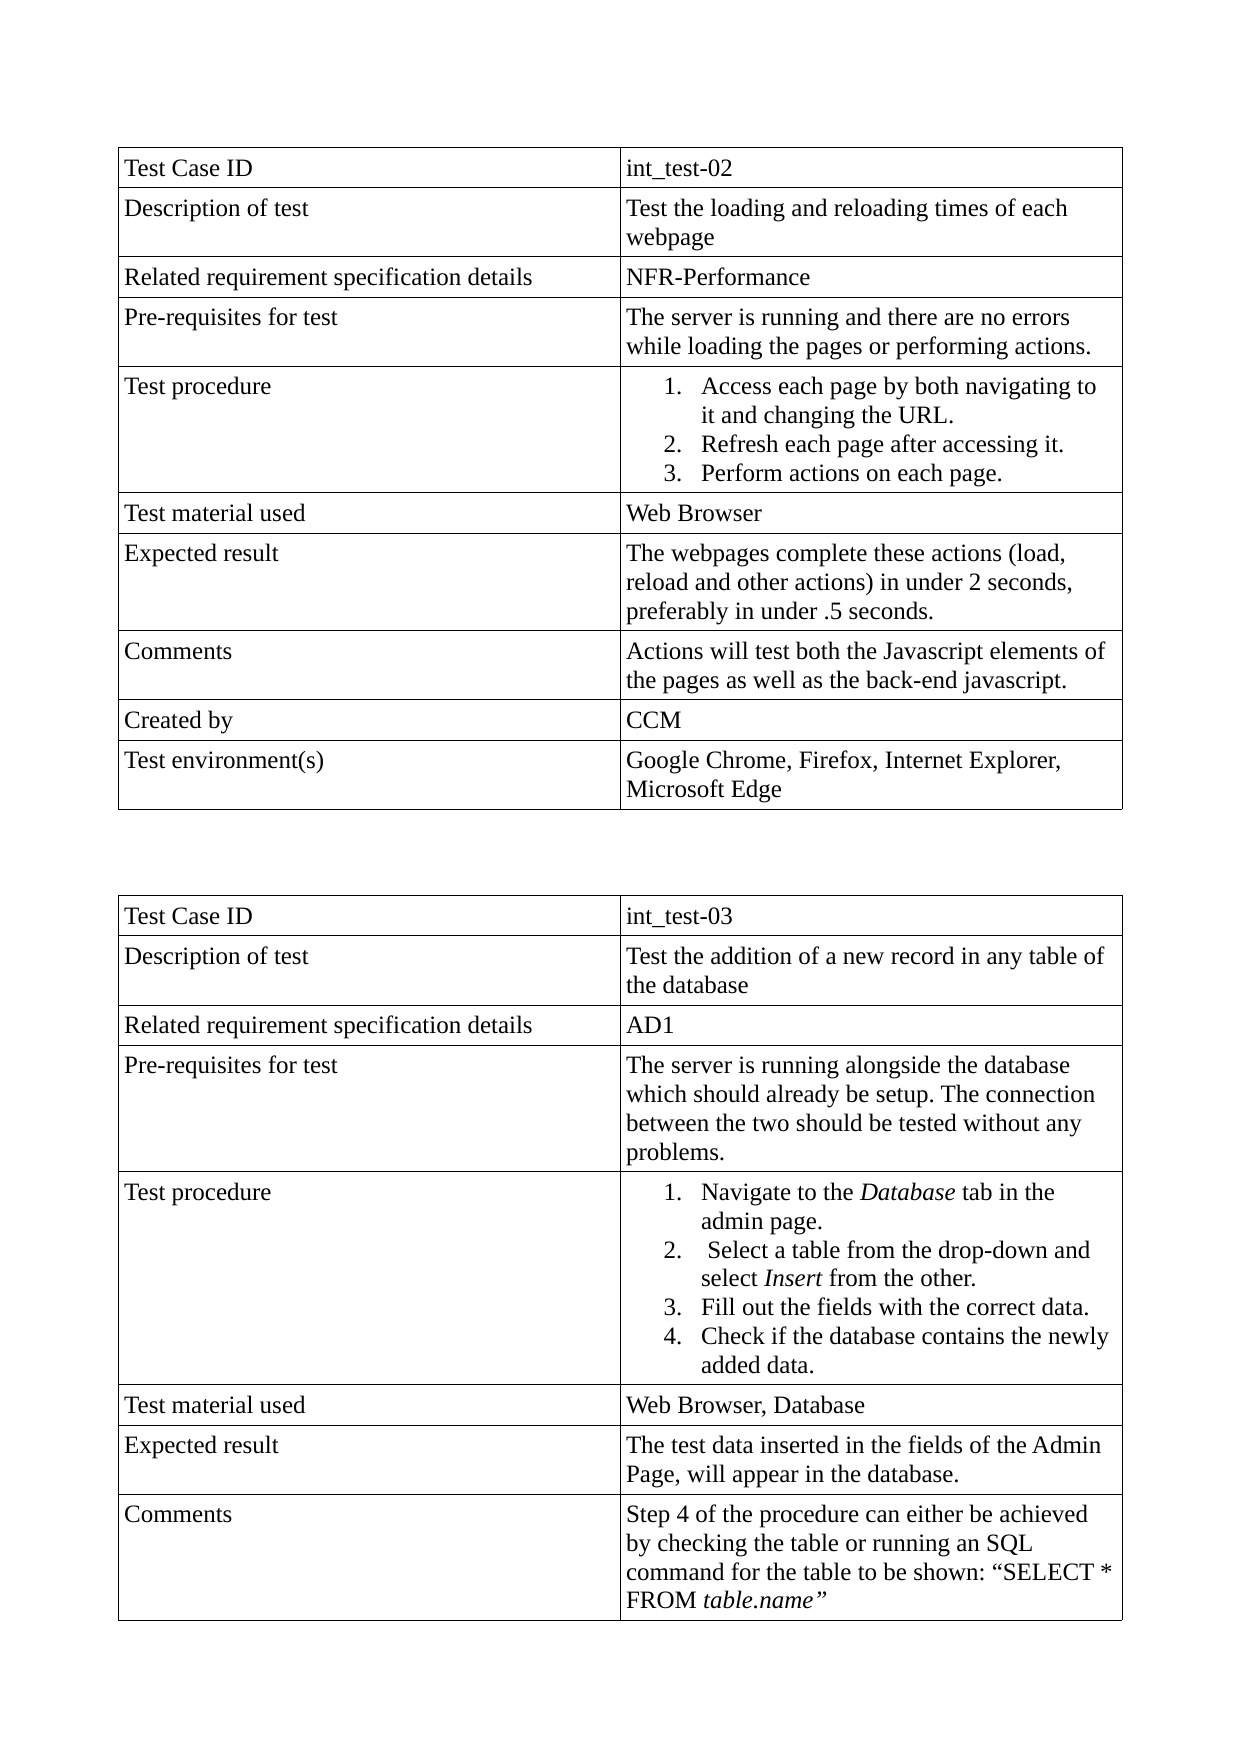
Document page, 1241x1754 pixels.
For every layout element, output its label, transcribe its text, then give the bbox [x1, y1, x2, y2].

table_cell Comments [119, 631, 620, 699]
table_cell Test procedure [119, 367, 620, 492]
table_cell Related requirement specification details [119, 257, 620, 297]
table_header Test Case ID [119, 896, 620, 935]
table_cell Actions will test both the Javascript elements of the pages as well as the back-end javascript. [621, 631, 1122, 699]
table_cell Description of test [119, 188, 620, 256]
table_cell Test procedure [119, 1172, 620, 1384]
table_header Test Case ID [119, 148, 620, 187]
table_cell Navigate to the Database tab in the admin page. Select a table from the drop-down and select Insert from the other. Fill out the fields with the correct data. Check if the database contains the newly added data. [621, 1172, 1122, 1384]
table_cell Pre-requisites for test [119, 1046, 620, 1171]
table_cell The test data inserted in the fields of the Admin Page, will appear in the database. [621, 1426, 1122, 1493]
table_header int_test-02 [621, 148, 1122, 187]
table_cell Test material used [119, 1385, 620, 1424]
table_header int_test-03 [621, 896, 1122, 935]
table_cell Pre-requisites for test [119, 298, 620, 366]
table_cell Expected result [119, 534, 620, 630]
table_cell Test the loading and reloading times of each webpage [621, 188, 1122, 256]
table_cell AD1 [621, 1006, 1122, 1045]
table_cell Step 4 of the procedure can either be achieved by checking the table or running an SQL command for the table to be shown: “SELECT * FROM table.name” [621, 1495, 1122, 1620]
table_cell Created by [119, 700, 620, 740]
table_cell Web Browser, Database [621, 1385, 1122, 1424]
table_cell Expected result [119, 1426, 620, 1493]
table_cell The webpages complete these actions (load, reload and other actions) in under 2 seconds, preferably in under .5 seconds. [621, 534, 1122, 630]
table_cell CCM [621, 700, 1122, 740]
table_cell Related requirement specification details [119, 1006, 620, 1045]
table_cell Access each page by both navigating to it and changing the URL. Refresh each page after accessing it. Perform actions on each page. [621, 367, 1122, 492]
table_cell Comments [119, 1495, 620, 1620]
table_cell Test environment(s) [119, 741, 620, 809]
table_cell The server is running and there are no errors while loading the pages or performing actions. [621, 298, 1122, 366]
table_cell Description of test [119, 936, 620, 1004]
table_cell Web Browser [621, 493, 1122, 532]
table_cell NFR-Performance [621, 257, 1122, 297]
table_cell The server is running alongside the database which should already be setup. The connection between the two should be tested without any problems. [621, 1046, 1122, 1171]
table_cell Google Chrome, Firefox, Internet Explorer, Microsoft Edge [621, 741, 1122, 809]
table_cell Test material used [119, 493, 620, 532]
table_cell Test the addition of a new record in any table of the database [621, 936, 1122, 1004]
